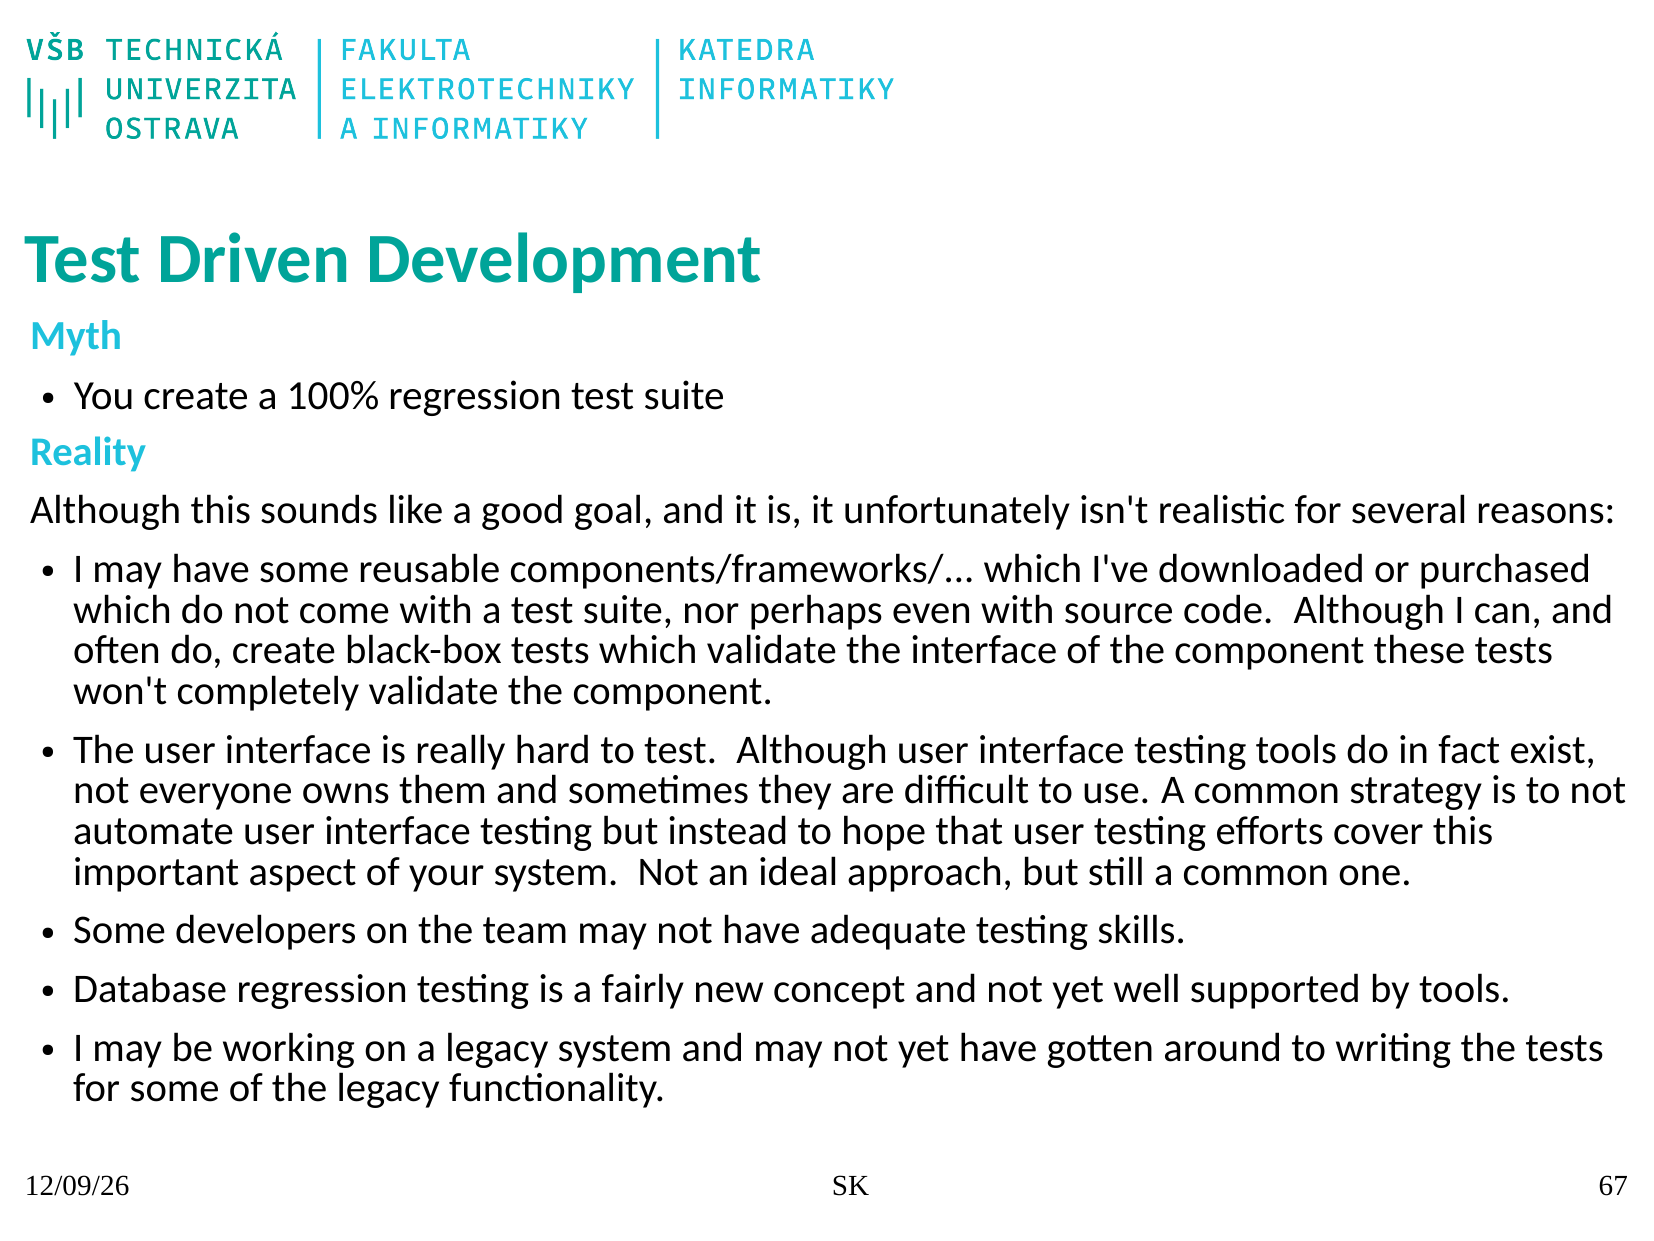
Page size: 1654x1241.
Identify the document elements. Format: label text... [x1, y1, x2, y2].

list Reality Although this sounds like a good goal, and it is, it unfortunately isn't realistic for several reasons: I may have some reusable components/frameworks/... which I've downloaded or purchased which do not come with a test suite, nor perhaps even with source code. Although I can, and often do, create black-box tests which validate the interface of the component these tests won't completely validate the component. The user interface is really hard to test. Although user interface testing tools do in fact exist, not everyone owns them and sometimes they are difficult to use. A common strategy is to not automate user interface testing but instead to hope that user testing efforts cover this important aspect of your system. Not an ideal approach, but still a common one. Some developers on the team may not have adequate testing skills. Database regression testing is a fairly new concept and not yet well supported by tools. I may be working on a legacy system and may not yet have gotten around to writing the tests for some of the legacy functionality. [30, 435, 1629, 1145]
list Myth You create a 100% regression test suite [30, 318, 1629, 421]
title Test Driven Development [24, 169, 1629, 300]
picture [26, 31, 894, 139]
